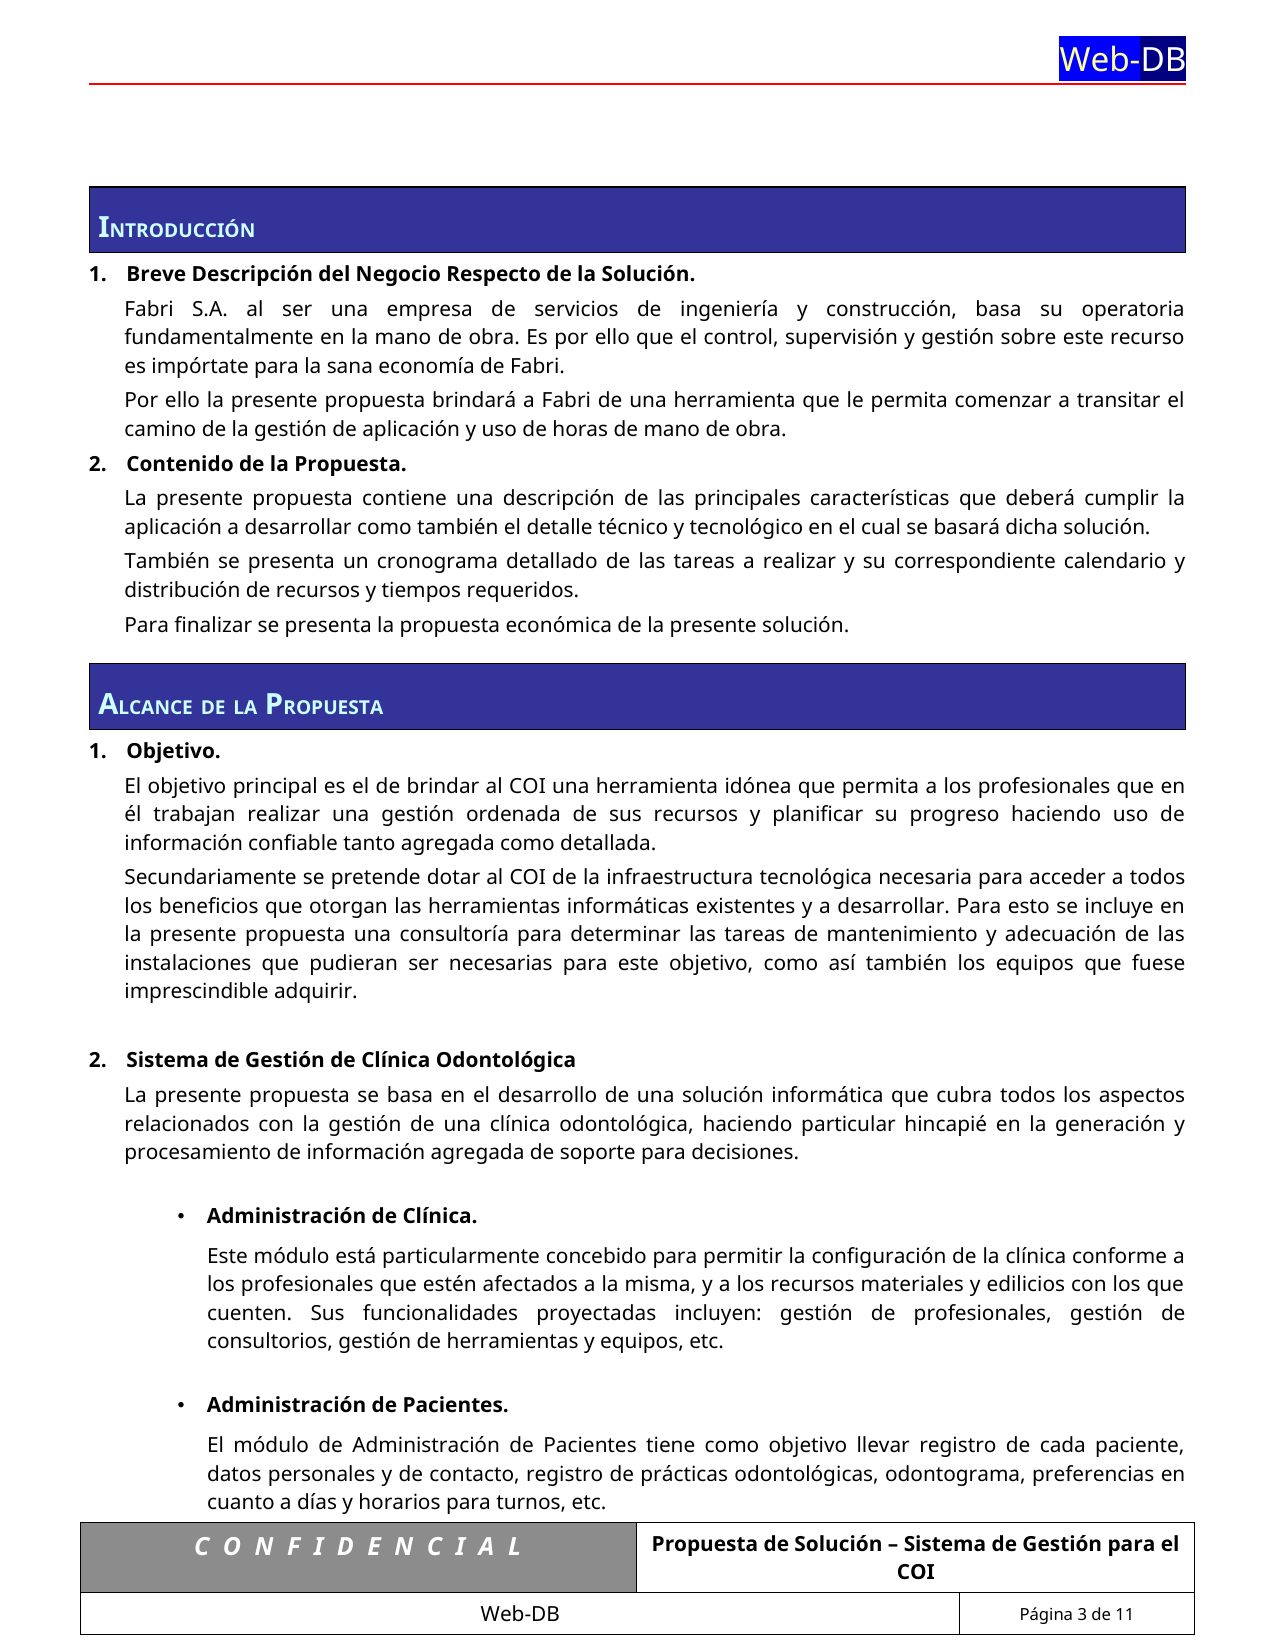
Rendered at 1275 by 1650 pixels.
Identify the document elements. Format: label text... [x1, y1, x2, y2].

text Por ello la presente propuesta brindará a Fabri de una herramienta que le permita comenzar a transitar el camino de la gestión de aplicación y uso de horas de mano de obra. [124, 386, 1186, 442]
text Para finalizar se presenta la propuesta económica de la presente solución. [124, 610, 1186, 638]
subtitle Alcance de la Propuesta [90, 664, 1185, 729]
text La presente propuesta se basa en el desarrollo de una solución informática que cubra todos los aspectos relacionados con la gestión de una clínica odontológica, haciendo particular hincapié en la generación y procesamiento de información agregada de soporte para decisiones. [124, 1080, 1186, 1166]
list Breve Descripción del Negocio Respecto de la Solución. [89, 259, 1186, 288]
subtitle Introducción [90, 188, 1185, 252]
list Sistema de Gestión de Clínica Odontológica [89, 1046, 1186, 1074]
text La presente propuesta contiene una descripción de las principales características que deberá cumplir la aplicación a desarrollar como también el detalle técnico y tecnológico en el cual se basará dicha solución. [124, 483, 1186, 540]
list Administración de Pacientes. [177, 1390, 1186, 1419]
text También se presenta un cronograma detallado de las tareas a realizar y su correspondiente calendario y distribución de recursos y tiempos requeridos. [124, 547, 1186, 603]
text El módulo de Administración de Pacientes tiene como objetivo llevar registro de cada paciente, datos personales y de contacto, registro de prácticas odontológicas, odontograma, preferencias en cuanto a días y horarios para turnos, etc. [207, 1431, 1186, 1516]
text Fabri S.A. al ser una empresa de servicios de ingeniería y construcción, basa su operatoria fundamentalmente en la mano de obra. Es por ello que el control, supervisión y gestión sobre este recurso es impórtate para la sana economía de Fabri. [124, 294, 1186, 379]
text Este módulo está particularmente concebido para permitir la configuración de la clínica conforme a los profesionales que estén afectados a la misma, y a los recursos materiales y edilicios con los que cuenten. Sus funcionalidades proyectadas incluyen: gestión de profesionales, gestión de consultorios, gestión de herramientas y equipos, etc. [207, 1241, 1186, 1355]
list Objetivo. [89, 736, 1186, 764]
text Secundariamente se pretende dotar al COI de la infraestructura tecnológica necesaria para acceder a todos los beneficios que otorgan las herramientas informáticas existentes y a desarrollar. Para esto se incluye en la presente propuesta una consultoría para determinar las tareas de mantenimiento y adecuación de las instalaciones que pudieran ser necesarias para este objetivo, como así también los equipos que fuese imprescindible adquirir. [124, 862, 1186, 1004]
text El objetivo principal es el de brindar al COI una herramienta idónea que permita a los profesionales que en él trabajan realizar una gestión ordenada de sus recursos y planificar su progreso haciendo uso de información confiable tanto agregada como detallada. [124, 771, 1186, 856]
list Contenido de la Propuesta. [89, 449, 1186, 477]
list Administración de Clínica. [177, 1201, 1186, 1229]
